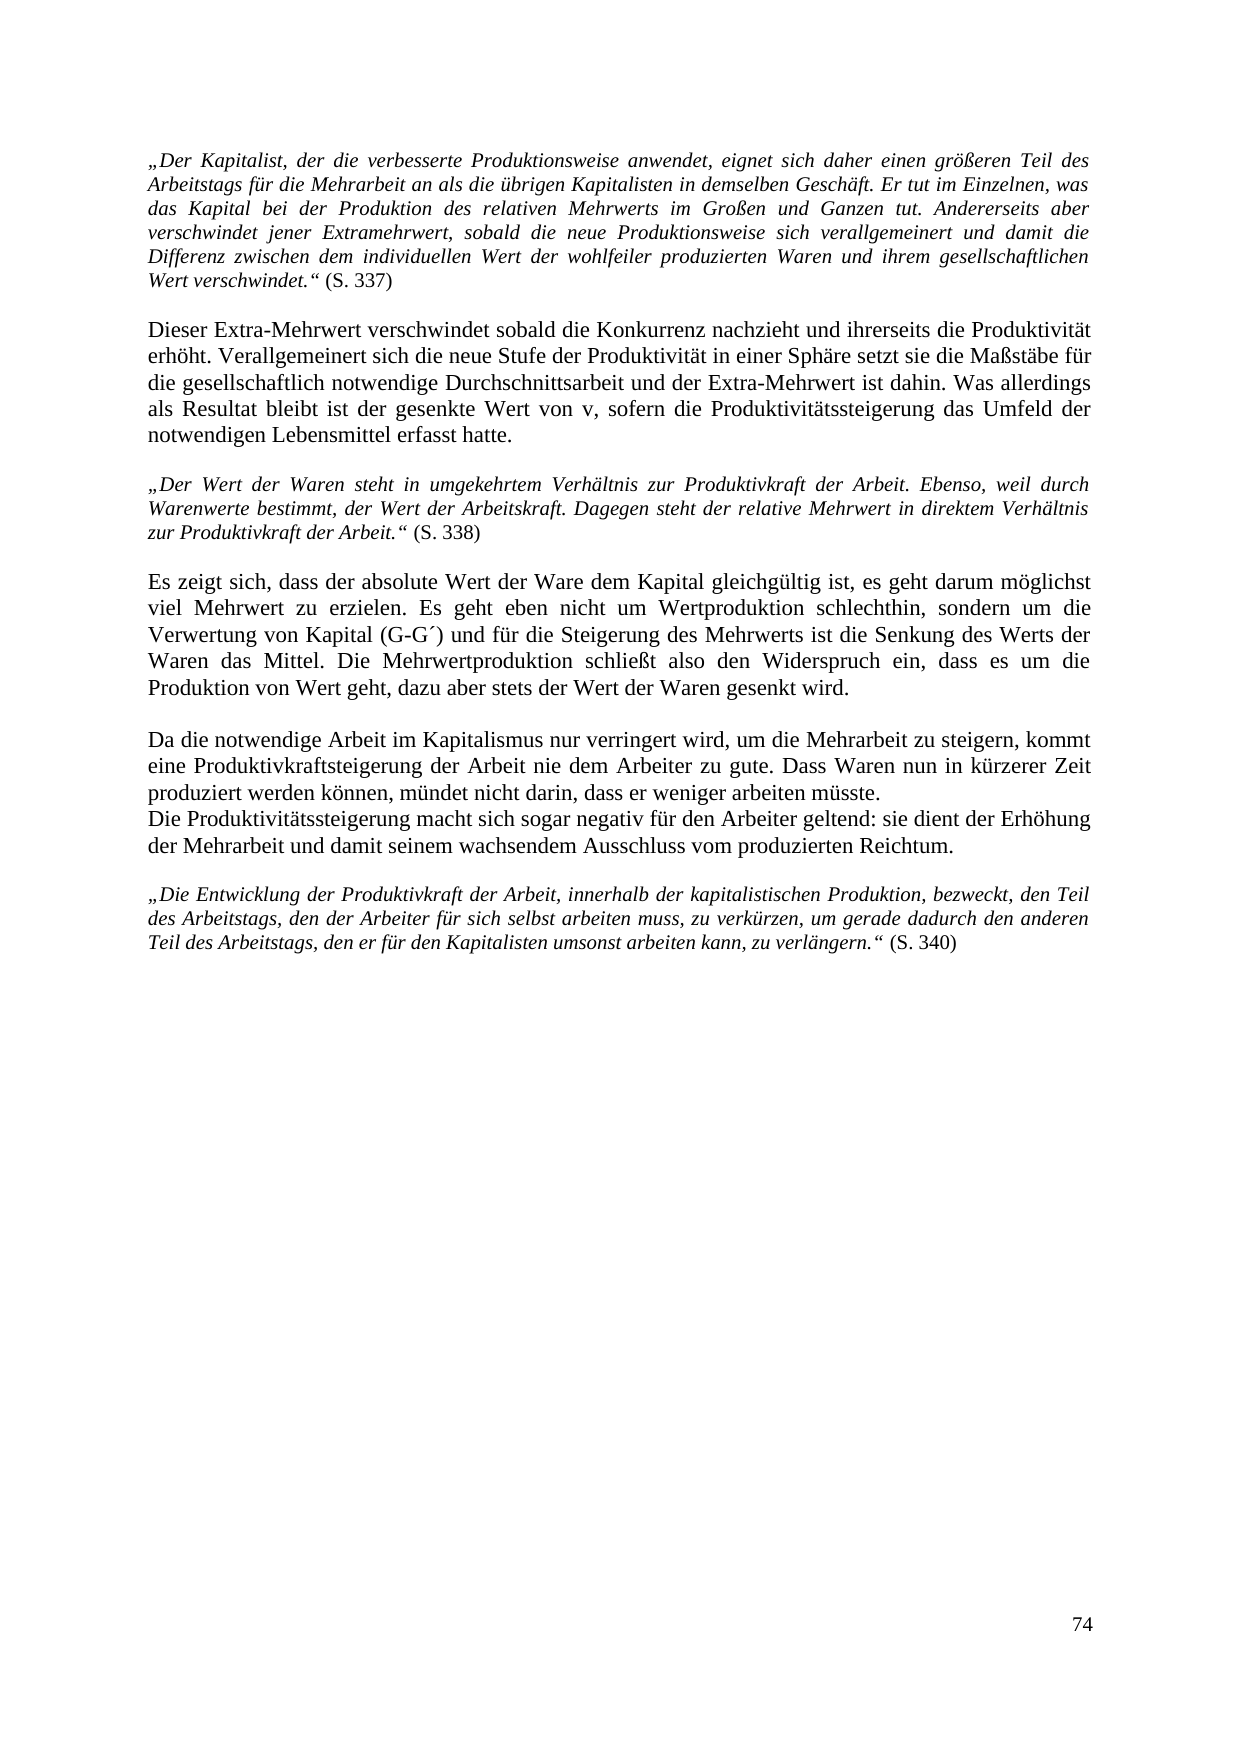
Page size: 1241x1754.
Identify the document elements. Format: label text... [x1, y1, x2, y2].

text Da die notwendige Arbeit im Kapitalismus nur verringert wird, um die Mehrarbeit zu steigern, kommt eine Produktivkraftsteigerung der Arbeit nie dem Arbeiter zu gute. Dass Waren nun in kürzerer Zeit produziert werden können, mündet nicht darin, dass er weniger arbeiten müsste. [148, 726, 1093, 805]
text „Der Kapitalist, der die verbesserte Produktionsweise anwendet, eignet sich daher einen größeren Teil des Arbeitstags für die Mehrarbeit an als die übrigen Kapitalisten in demselben Geschäft. Er tut im Einzelnen, was das Kapital bei der Produktion des relativen Mehrwerts im Großen und Ganzen tut. Andererseits aber verschwindet jener Extramehrwert, sobald die neue Produktionsweise sich verallgemeinert und damit die Differenz zwischen dem individuellen Wert der wohlfeiler produzierten Waren und ihrem gesellschaftlichen Wert verschwindet.“ (S. 337) [148, 148, 1093, 292]
text Es zeigt sich, dass der absolute Wert der Ware dem Kapital gleichgültig ist, es geht darum möglichst viel Mehrwert zu erzielen. Es geht eben nicht um Wertproduktion schlechthin, sondern um die Verwertung von Kapital (G-G´) und für die Steigerung des Mehrwerts ist die Senkung des Werts der Waren das Mittel. Die Mehrwertproduktion schließt also den Widerspruch ein, dass es um die Produktion von Wert geht, dazu aber stets der Wert der Waren gesenkt wird. [148, 568, 1093, 700]
text „Der Wert der Waren steht in umgekehrtem Verhältnis zur Produktivkraft der Arbeit. Ebenso, weil durch Warenwerte bestimmt, der Wert der Arbeitskraft. Dagegen steht der relative Mehrwert in direktem Verhältnis zur Produktivkraft der Arbeit.“ (S. 338) [148, 472, 1093, 544]
text „Die Entwicklung der Produktivkraft der Arbeit, innerhalb der kapitalistischen Produktion, bezweckt, den Teil des Arbeitstags, den der Arbeiter für sich selbst arbeiten muss, zu verkürzen, um gerade dadurch den anderen Teil des Arbeitstags, den er für den Kapitalisten umsonst arbeiten kann, zu verlängern.“ (S. 340) [148, 882, 1093, 954]
text Die Produktivitätssteigerung macht sich sogar negativ für den Arbeiter geltend: sie dient der Erhöhung der Mehrarbeit und damit seinem wachsendem Ausschluss vom produzierten Reichtum. [148, 805, 1093, 858]
text Dieser Extra-Mehrwert verschwindet sobald die Konkurrenz nachzieht und ihrerseits die Produktivität erhöht. Verallgemeinert sich die neue Stufe der Produktivität in einer Sphäre setzt sie die Maßstäbe für die gesellschaftlich notwendige Durchschnittsarbeit und der Extra-Mehrwert ist dahin. Was allerdings als Resultat bleibt ist der gesenkte Wert von v, sofern die Produktivitätssteigerung das Umfeld der notwendigen Lebensmittel erfasst hatte. [148, 316, 1093, 448]
